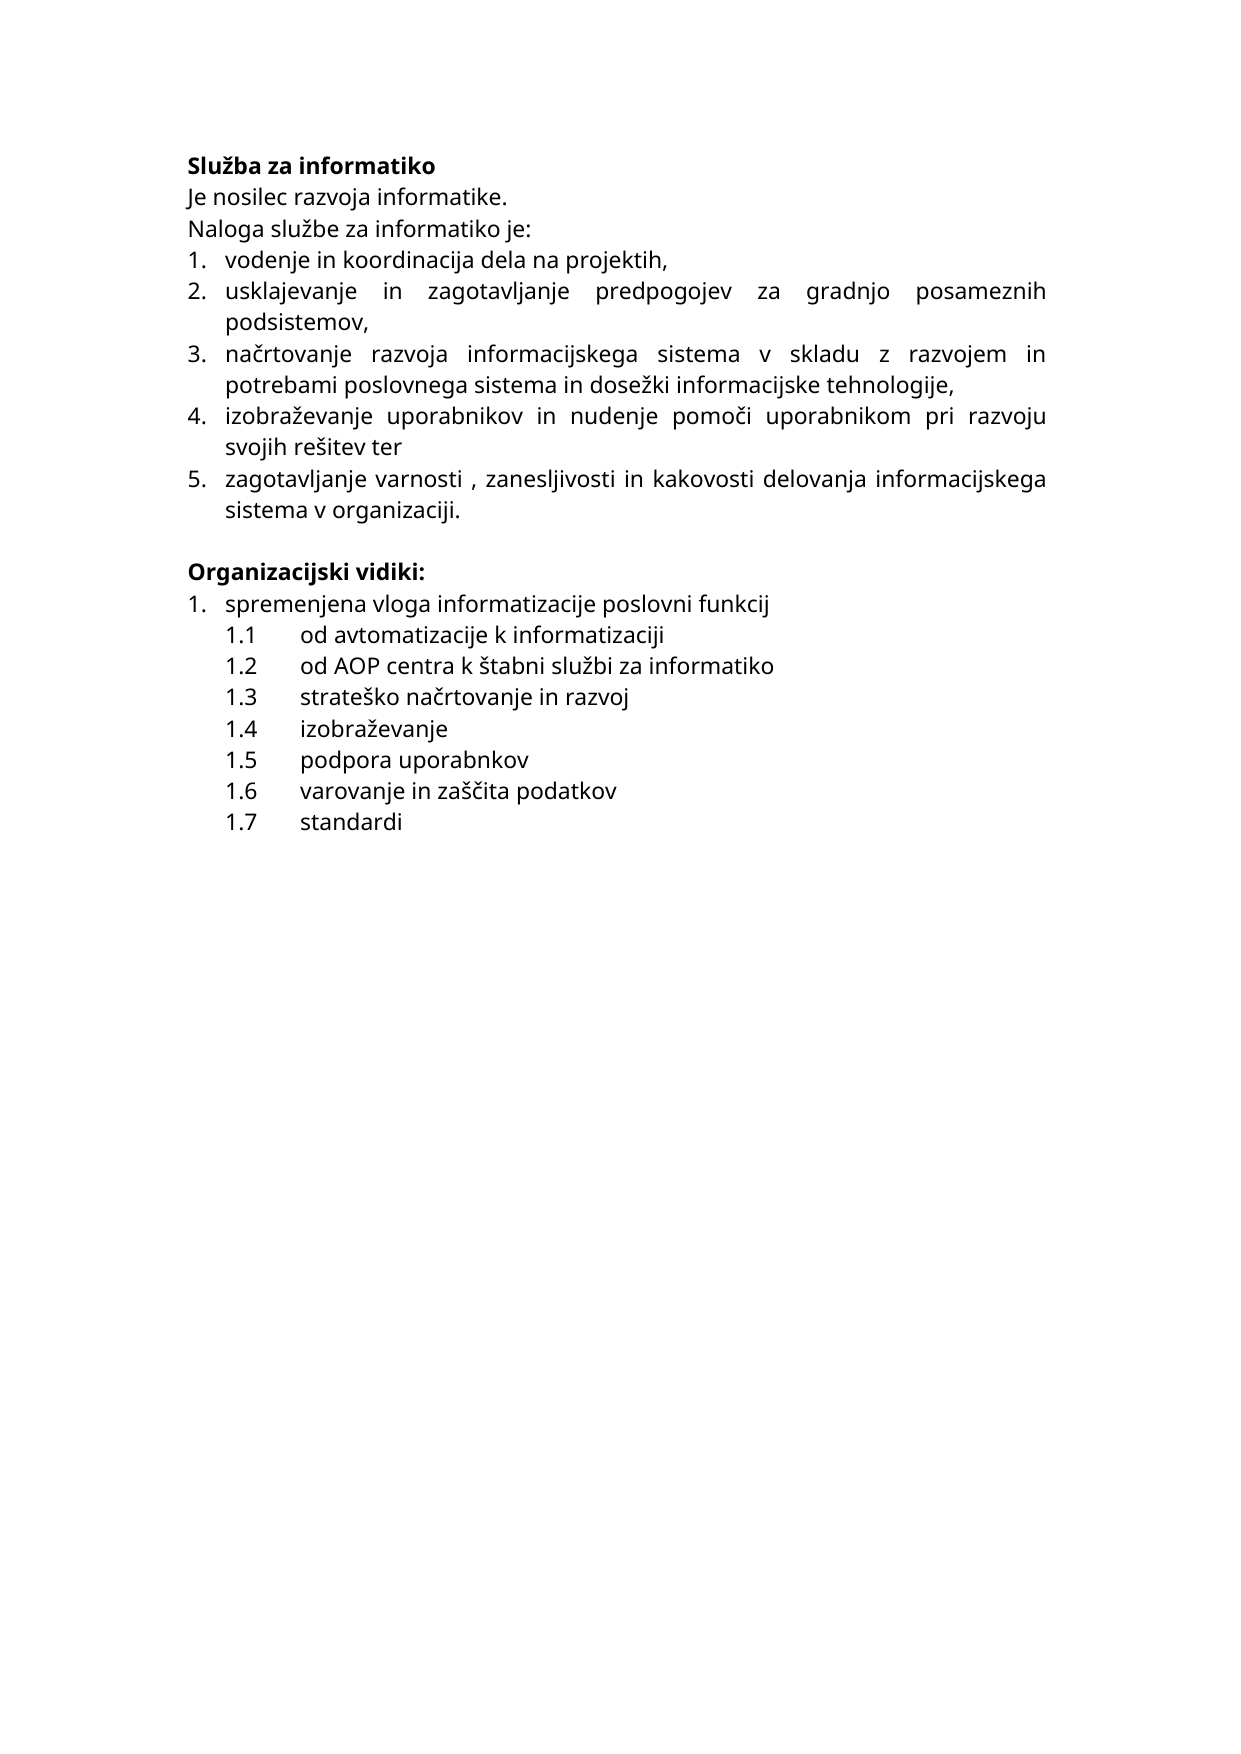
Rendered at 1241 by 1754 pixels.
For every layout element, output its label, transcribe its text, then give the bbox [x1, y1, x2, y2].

list varovanje in zaščita podatkov [225, 775, 1047, 806]
list podpora uporabnkov [225, 744, 1047, 775]
list standardi [225, 806, 1047, 837]
list strateško načrtovanje in razvoj [225, 681, 1047, 712]
list izobraževanje [225, 712, 1047, 744]
list usklajevanje in zagotavljanje predpogojev za gradnjo posameznih podsistemov, [187, 275, 1047, 337]
list od avtomatizacije k informatizaciji [225, 619, 1047, 650]
text Naloga službe za informatiko je: [187, 212, 1047, 244]
text Organizacijski vidiki: [187, 556, 1047, 587]
list zagotavljanje varnosti , zanesljivosti in kakovosti delovanja informacijskega sistema v organizaciji. [187, 462, 1047, 525]
list izobraževanje uporabnikov in nudenje pomoči uporabnikom pri razvoju svojih rešitev ter [187, 400, 1047, 462]
list načrtovanje razvoja informacijskega sistema v skladu z razvojem in potrebami poslovnega sistema in dosežki informacijske tehnologije, [187, 337, 1047, 400]
list spremenjena vloga informatizacije poslovni funkcij [187, 587, 1047, 619]
list od AOP centra k štabni službi za informatiko [225, 650, 1047, 681]
list vodenje in koordinacija dela na projektih, [187, 244, 1047, 275]
subtitle Služba za informatiko [187, 150, 1047, 181]
text Je nosilec razvoja informatike. [187, 181, 1047, 212]
